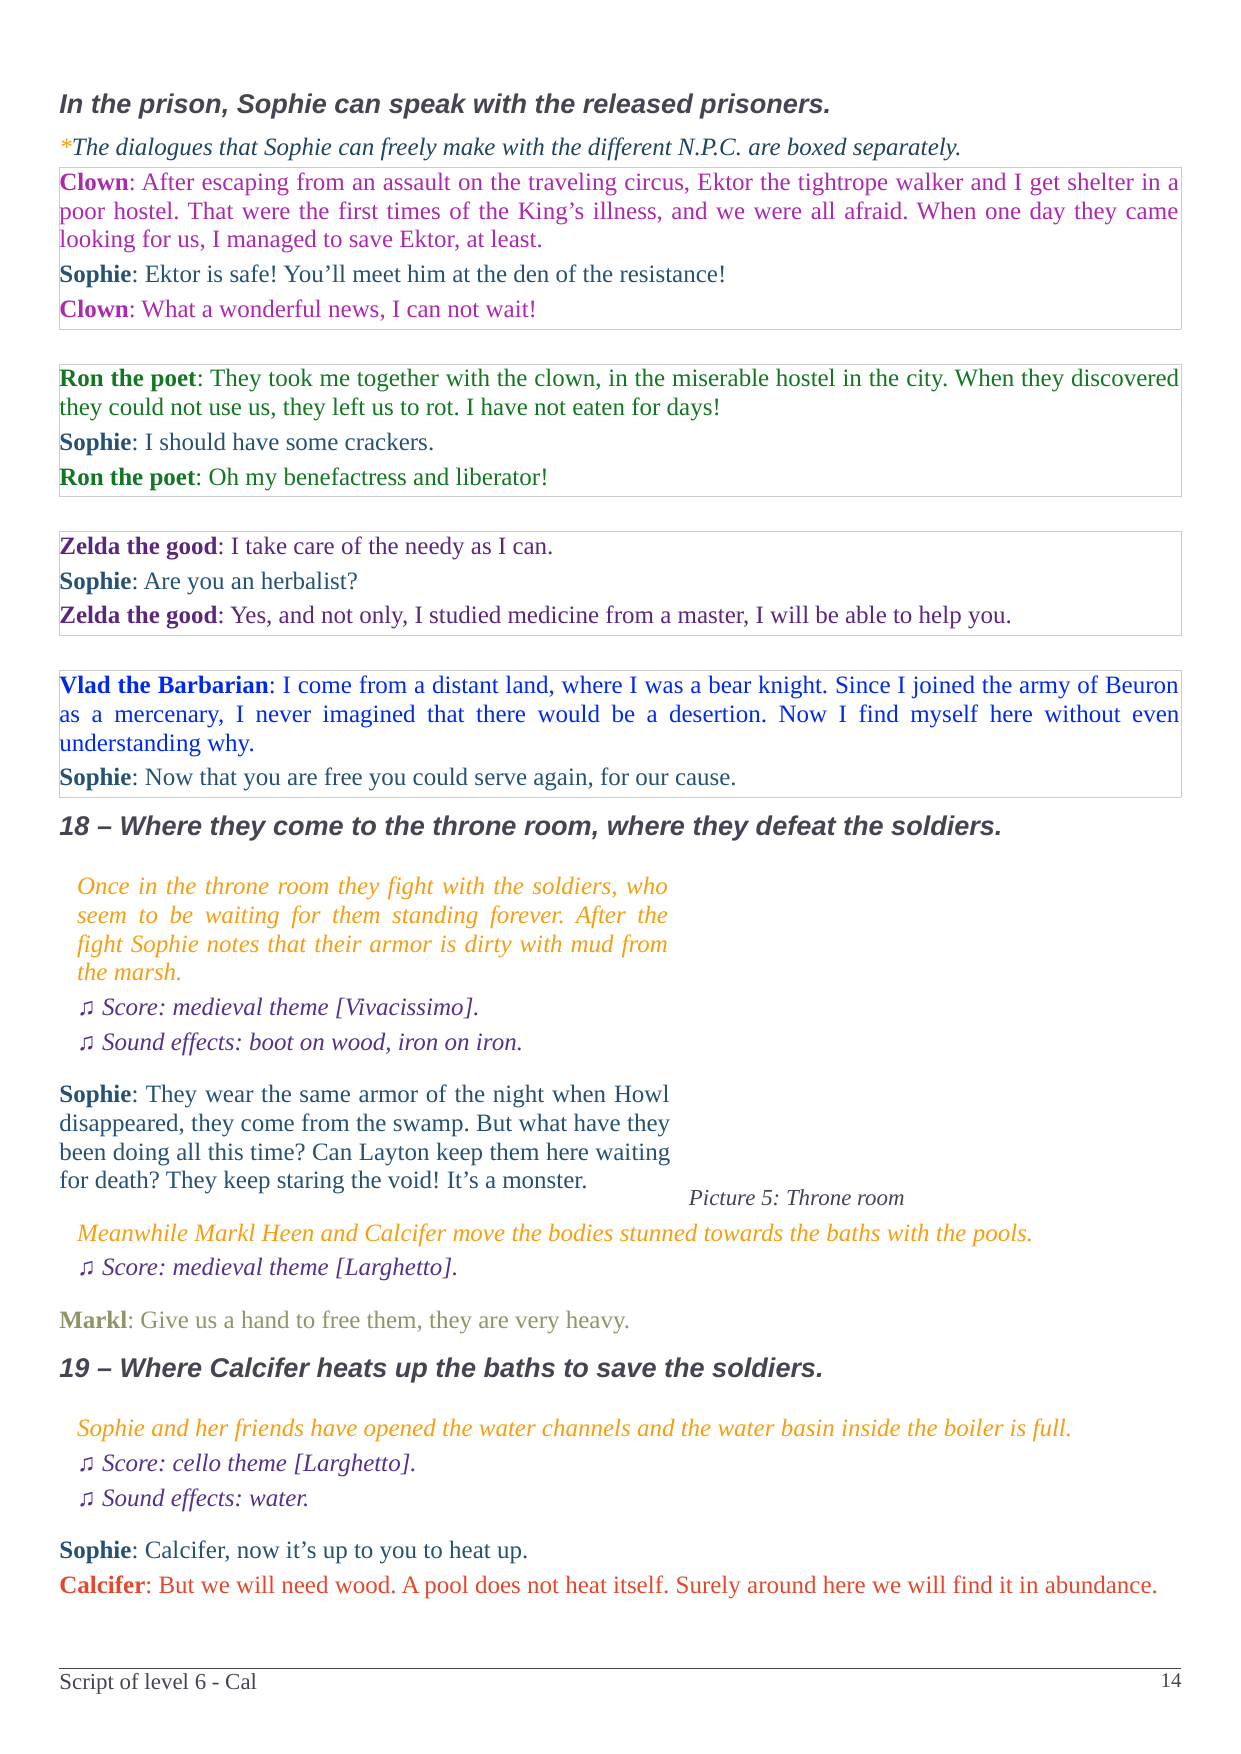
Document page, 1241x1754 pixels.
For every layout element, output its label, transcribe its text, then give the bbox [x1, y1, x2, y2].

text Markl: Give us a hand to free them, they are very heavy. [59, 1305, 1181, 1334]
text Once in the throne room they fight with the soldiers, who seem to be waiting for them standing forever. After the fight Sophie notes that their armor is dirty with mud from the marsh. [59, 853, 1181, 974]
text Sophie and her friends have opened the water channels and the water basin inside the boiler is full. [59, 1396, 1181, 1431]
subtitle In the prison, Sophie can speak with the released prisoners. [59, 88, 1181, 120]
subtitle 18 – Where they come to the throne room, where they defeat the soldiers. [59, 810, 1181, 841]
text ♫ Sound effects: boot on wood, iron on iron. [59, 1009, 689, 1073]
table_header Ron the poet: They took me together with the clown, in the miserable hostel in the city. When they discovered they could not use us, they left us to rot. I have not eaten for days! Sophie: I should have some crackers. Ron the poet: Oh my benefactress and liberator! [60, 365, 1181, 496]
text ♫ Score: medieval theme [Vivacissimo]. [59, 974, 689, 1009]
text *The dialogues that Sophie can freely make with the different N.P.C. are boxed separately. [59, 132, 1181, 161]
text Calcifer: But we will need wood. A pool does not heat itself. Surely around here we will find it in abundance. [59, 1570, 1181, 1599]
text ♫ Score: medieval theme [Larghetto]. [59, 1235, 1181, 1299]
table_header Clown: After escaping from an assault on the traveling circus, Ektor the tightrope walker and I get shelter in a poor hostel. That were the first times of the King’s illness, and we were all afraid. When one day they came looking for us, I managed to save Ektor, at least. Sophie: Ektor is safe! You’ll meet him at the den of the resistance! Clown: What a wonderful news, I can not wait! [60, 168, 1181, 329]
text Meanwhile Markl Heen and Calcifer move the bodies stunned towards the baths with the pools. [59, 1200, 1181, 1235]
text Sophie: They wear the same armor of the night when Howl disappeared, they come from the swamp. But what have they been doing all this time? Can Layton keep them here waiting for death? They keep staring the void! It’s a monster. [59, 1079, 689, 1194]
text Sophie: Calcifer, now it’s up to you to heat up. [59, 1535, 1181, 1564]
table_header Zelda the good: I take care of the needy as I can. Sophie: Are you an herbalist? Zelda the good: Yes, and not only, I studied medicine from a master, I will be able to help you. [60, 532, 1181, 635]
text ♫ Score: cello theme [Larghetto]. [59, 1431, 1181, 1465]
text Picture 5: Throne room [689, 884, 1181, 1210]
text ♫ Sound effects: water. [59, 1465, 1181, 1529]
table_header Vlad the Barbarian: I come from a distant land, where I was a bear knight. Since I joined the army of Beuron as a mercenary, I never imagined that there would be a desertion. Now I find myself here without even understanding why. Sophie: Now that you are free you could serve again, for our cause. [60, 671, 1181, 797]
subtitle 19 – Where Calcifer heats up the baths to save the soldiers. [59, 1352, 1181, 1383]
